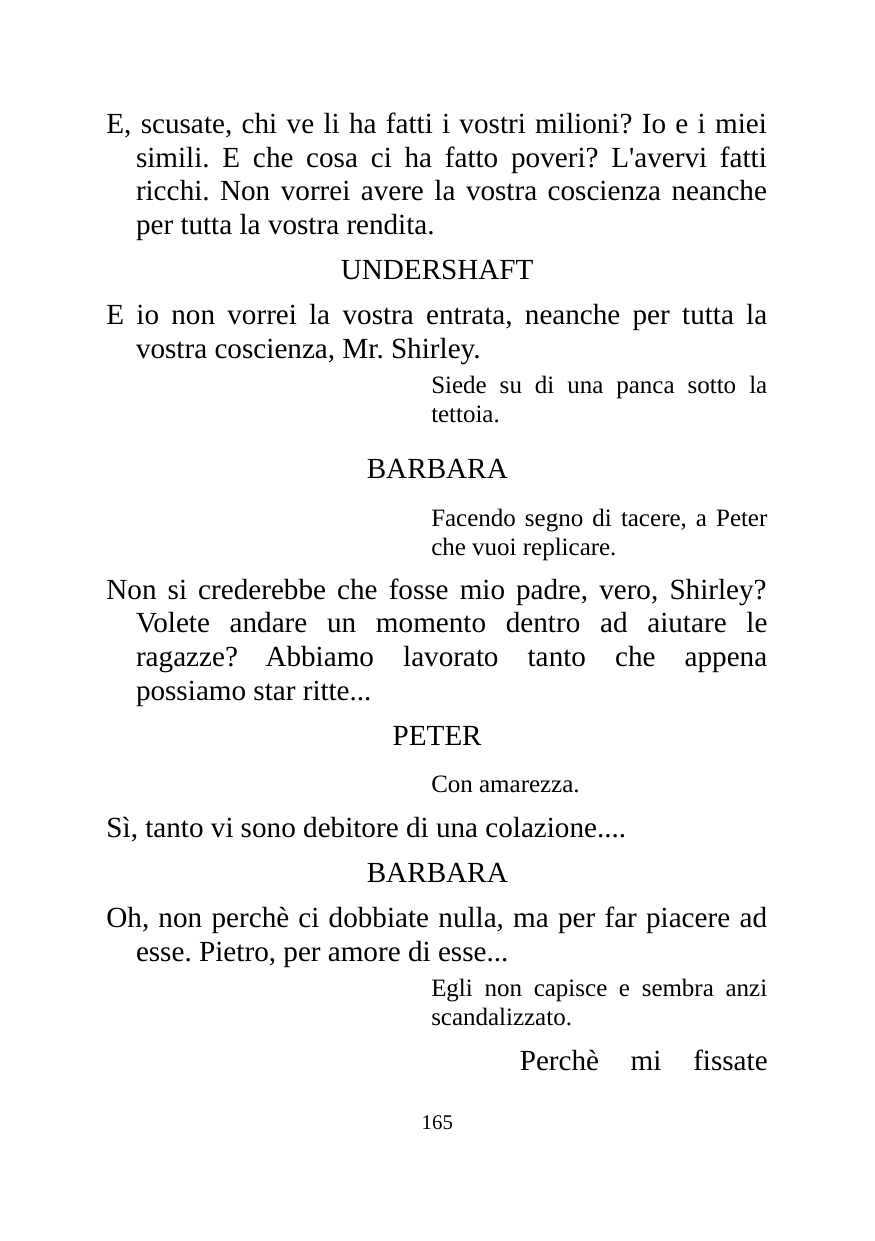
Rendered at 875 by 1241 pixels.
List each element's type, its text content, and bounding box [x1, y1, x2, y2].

text Sì, tanto vi sono debitore di una colazione.... [106, 810, 768, 843]
text Con amarezza. [431, 769, 768, 798]
text E io non vorrei la vostra entrata, neanche per tutta la vostra coscienza, Mr. Shirley. [106, 297, 768, 364]
text BARBARA [106, 452, 768, 485]
text E, scusate, chi ve li ha fatti i vostri milioni? Io e i miei simili. E che cosa ci ha fatto poveri? L'avervi fatti ricchi. Non vorrei avere la vostra coscienza neanche per tutta la vostra rendita. [106, 106, 768, 240]
text PETER [106, 718, 768, 752]
text Egli non capisce e sembra anzi scandalizzato. [431, 973, 768, 1031]
text BARBARA [106, 855, 768, 889]
text Oh, non perchè ci dobbiate nulla, ma per far piacere ad esse. Pietro, per amore di esse... [106, 900, 768, 967]
text UNDERSHAFT [106, 252, 768, 286]
text Non si crederebbe che fosse mio padre, vero, Shirley? Volete andare un momento dentro ad aiutare le ragazze? Abbiamo lavorato tanto che appena possiamo star ritte... [106, 572, 768, 706]
text Facendo segno di tacere, a Peter che vuoi replicare. [431, 503, 768, 560]
text Siede su di una panca sotto la tettoia. [431, 371, 768, 428]
text Perchè mi fissate [136, 1043, 768, 1076]
